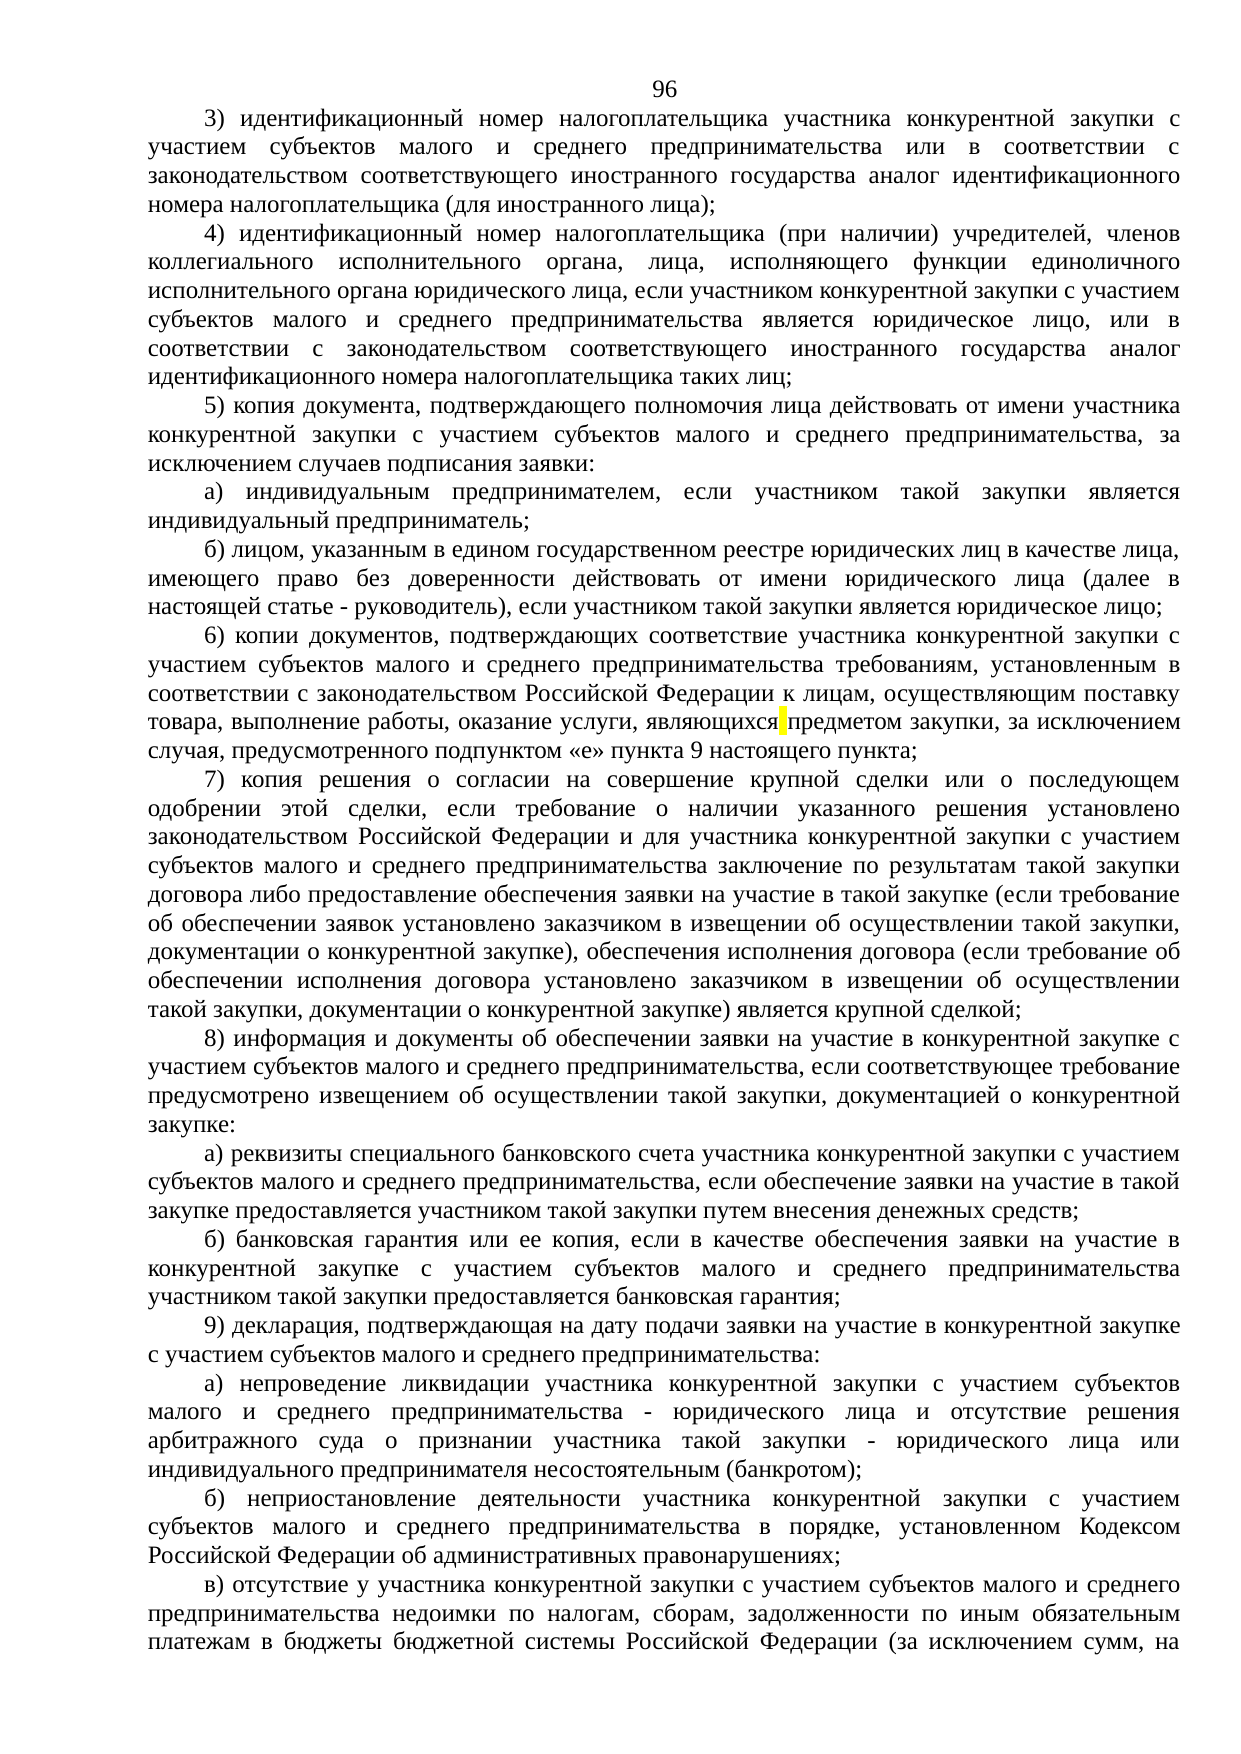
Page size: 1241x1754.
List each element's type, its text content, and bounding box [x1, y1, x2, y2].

text а) индивидуальным предпринимателем, если участником такой закупки является индивидуальный предприниматель; [148, 476, 1181, 534]
text б) лицом, указанным в едином государственном реестре юридических лиц в качестве лица, имеющего право без доверенности действовать от имени юридического лица (далее в настоящей статье - руководитель), если участником такой закупки является юридическое лицо; [148, 534, 1181, 620]
text а) реквизиты специального банковского счета участника конкурентной закупки с участием субъектов малого и среднего предпринимательства, если обеспечение заявки на участие в такой закупке предоставляется участником такой закупки путем внесения денежных средств; [148, 1138, 1181, 1224]
text б) неприостановление деятельности участника конкурентной закупки с участием субъектов малого и среднего предпринимательства в порядке, установленном Кодексом Российской Федерации об административных правонарушениях; [148, 1483, 1181, 1569]
text 4) идентификационный номер налогоплательщика (при наличии) учредителей, членов коллегиального исполнительного органа, лица, исполняющего функции единоличного исполнительного органа юридического лица, если участником конкурентной закупки с участием субъектов малого и среднего предпринимательства является юридическое лицо, или в соответствии с законодательством соответствующего иностранного государства аналог идентификационного номера налогоплательщика таких лиц; [148, 218, 1181, 390]
text 8) информация и документы об обеспечении заявки на участие в конкурентной закупке с участием субъектов малого и среднего предпринимательства, если соответствующее требование предусмотрено извещением об осуществлении такой закупки, документацией о конкурентной закупке: [148, 1023, 1181, 1138]
text а) непроведение ликвидации участника конкурентной закупки с участием субъектов малого и среднего предпринимательства - юридического лица и отсутствие решения арбитражного суда о признании участника такой закупки - юридического лица или индивидуального предпринимателя несостоятельным (банкротом); [148, 1368, 1181, 1483]
text в) отсутствие у участника конкурентной закупки с участием субъектов малого и среднего предпринимательства недоимки по налогам, сборам, задолженности по иным обязательным платежам в бюджеты бюджетной системы Российской Федерации (за исключением сумм, на [148, 1569, 1181, 1655]
text 5) копия документа, подтверждающего полномочия лица действовать от имени участника конкурентной закупки с участием субъектов малого и среднего предпринимательства, за исключением случаев подписания заявки: [148, 390, 1181, 476]
text 9) декларация, подтверждающая на дату подачи заявки на участие в конкурентной закупке с участием субъектов малого и среднего предпринимательства: [148, 1310, 1181, 1368]
text б) банковская гарантия или ее копия, если в качестве обеспечения заявки на участие в конкурентной закупке с участием субъектов малого и среднего предпринимательства участником такой закупки предоставляется банковская гарантия; [148, 1224, 1181, 1310]
text 6) копии документов, подтверждающих соответствие участника конкурентной закупки с участием субъектов малого и среднего предпринимательства требованиям, установленным в соответствии с законодательством Российской Федерации к лицам, осуществляющим поставку товара, выполнение работы, оказание услуги, являющихся предметом закупки, за исключением случая, предусмотренного подпунктом «е» пункта 9 настоящего пункта; [148, 620, 1181, 764]
text 7) копия решения о согласии на совершение крупной сделки или о последующем одобрении этой сделки, если требование о наличии указанного решения установлено законодательством Российской Федерации и для участника конкурентной закупки с участием субъектов малого и среднего предпринимательства заключение по результатам такой закупки договора либо предоставление обеспечения заявки на участие в такой закупке (если требование об обеспечении заявок установлено заказчиком в извещении об осуществлении такой закупки, документации о конкурентной закупке), обеспечения исполнения договора (если требование об обеспечении исполнения договора установлено заказчиком в извещении об осуществлении такой закупки, документации о конкурентной закупке) является крупной сделкой; [148, 764, 1181, 1023]
text 3) идентификационный номер налогоплательщика участника конкурентной закупки с участием субъектов малого и среднего предпринимательства или в соответствии с законодательством соответствующего иностранного государства аналог идентификационного номера налогоплательщика (для иностранного лица); [148, 103, 1181, 218]
